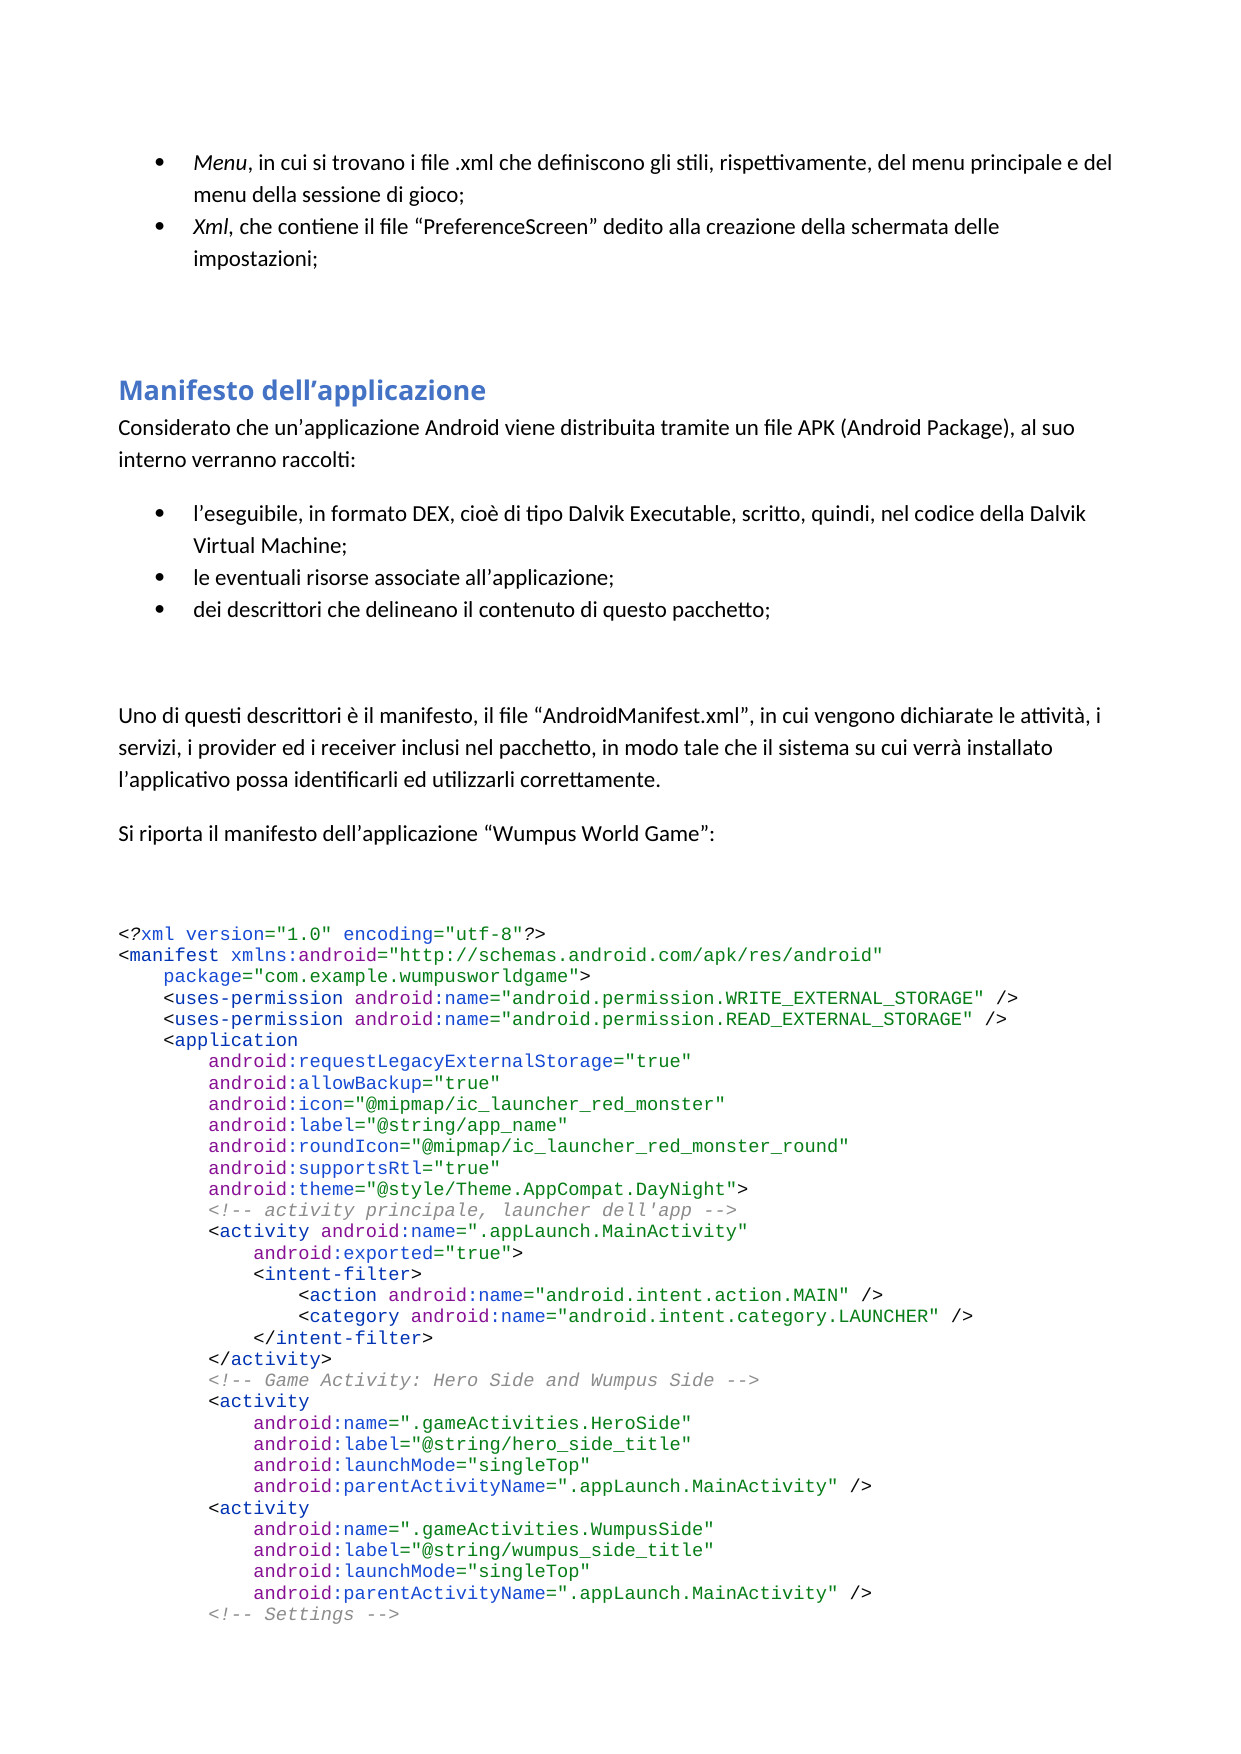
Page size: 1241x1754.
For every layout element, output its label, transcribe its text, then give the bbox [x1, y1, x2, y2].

text Uno di questi descrittori è il manifesto, il file “AndroidManifest.xml”, in cui vengono dichiarate le attività, i servizi, i provider ed i receiver inclusi nel pacchetto, in modo tale che il sistema su cui verrà installato l’applicativo possa identificarli ed utilizzarli correttamente. [118, 701, 1122, 794]
list Xml, che contiene il file “PreferenceScreen” dedito alla creazione della schermata delle impostazioni; [156, 212, 1122, 272]
subtitle Manifesto dell’applicazione [118, 371, 1122, 408]
list le eventuali risorse associate all’applicazione; [156, 563, 1122, 591]
text Considerato che un’applicazione Android viene distribuita tramite un file APK (Android Package), al suo interno verranno raccolti: [118, 413, 1122, 474]
text Si riporta il manifesto dell’applicazione “Wumpus World Game”: [118, 819, 1122, 847]
list l’eseguibile, in formato DEX, cioè di tipo Dalvik Executable, scritto, quindi, nel codice della Dalvik Virtual Machine; [156, 499, 1122, 559]
text <?xml version="1.0" encoding="utf-8"?> <manifest xmlns:android="http://schemas.android.com/apk/res/android" package="com.example.wumpusworldgame"> <uses-permission android:name="android.permission.WRITE_EXTERNAL_STORAGE" /> <uses-permission android:name="android.permission.READ_EXTERNAL_STORAGE" /> <application android:requestLegacyExternalStorage="true" android:allowBackup="true" android:icon="@mipmap/ic_launcher_red_monster" android:label="@string/app_name" android:roundIcon="@mipmap/ic_launcher_red_monster_round" android:supportsRtl="true" android:theme="@style/Theme.AppCompat.DayNight"> <!-- activity principale, launcher dell'app --> <activity android:name=".appLaunch.MainActivity" android:exported="true"> <intent-filter> <action android:name="android.intent.action.MAIN" /> <category android:name="android.intent.category.LAUNCHER" /> </intent-filter> </activity> <!-- Game Activity: Hero Side and Wumpus Side --> <activity android:name=".gameActivities.HeroSide" android:label="@string/hero_side_title" android:launchMode="singleTop" android:parentActivityName=".appLaunch.MainActivity" /> <activity android:name=".gameActivities.WumpusSide" android:label="@string/wumpus_side_title" android:launchMode="singleTop" android:parentActivityName=".appLaunch.MainActivity" /> <!-- Settings --> [118, 925, 1122, 1626]
list Menu, in cui si trovano i file .xml che definiscono gli stili, rispettivamente, del menu principale e del menu della sessione di gioco; [156, 148, 1122, 208]
list dei descrittori che delineano il contenuto di questo pacchetto; [156, 595, 1122, 623]
